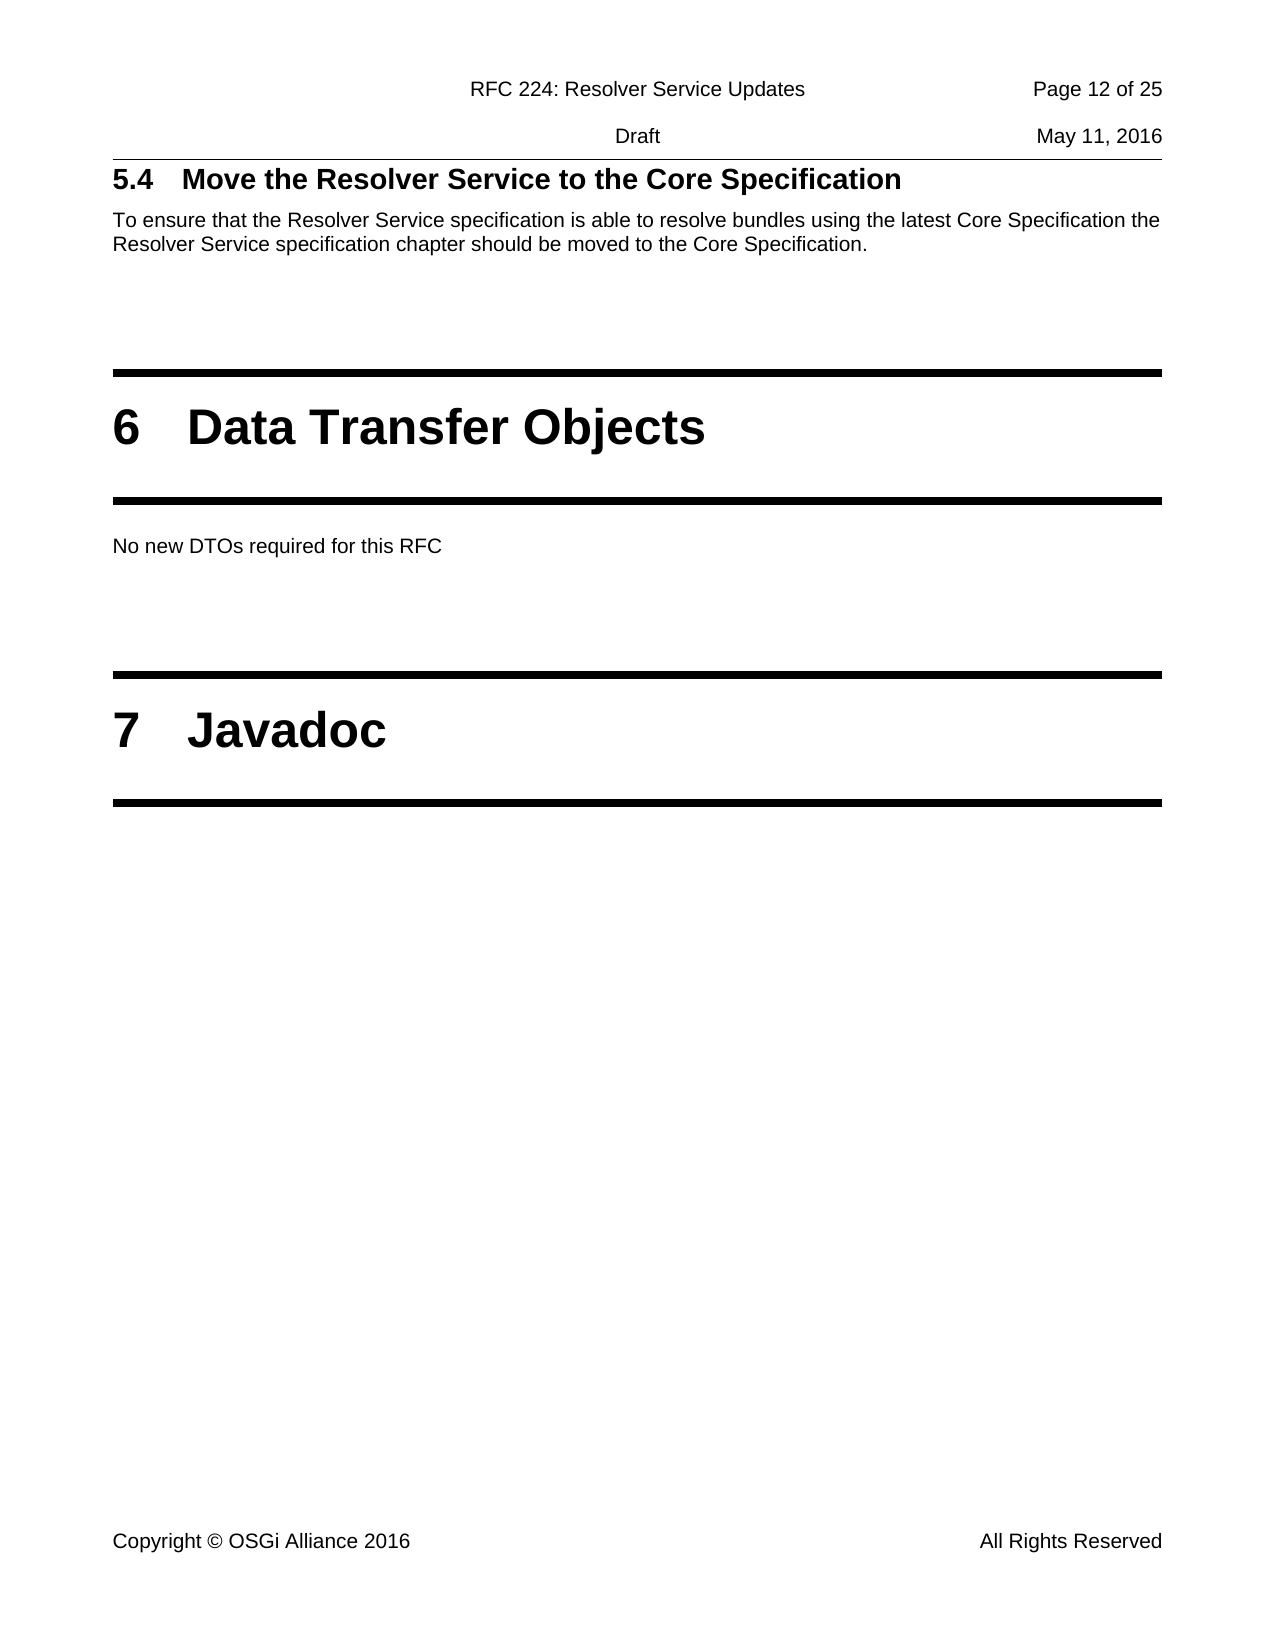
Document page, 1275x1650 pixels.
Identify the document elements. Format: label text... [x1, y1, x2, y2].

text To ensure that the Resolver Service specification is able to resolve bundles using the latest Core Specification the Resolver Service specification chapter should be moved to the Core Specification. [112, 208, 1162, 256]
subtitle Javadoc [112, 672, 1162, 807]
subtitle Move the Resolver Service to the Core Specification [112, 160, 1162, 196]
subtitle Data Transfer Objects [112, 370, 1162, 505]
text No new DTOs required for this RFC [112, 534, 1162, 558]
